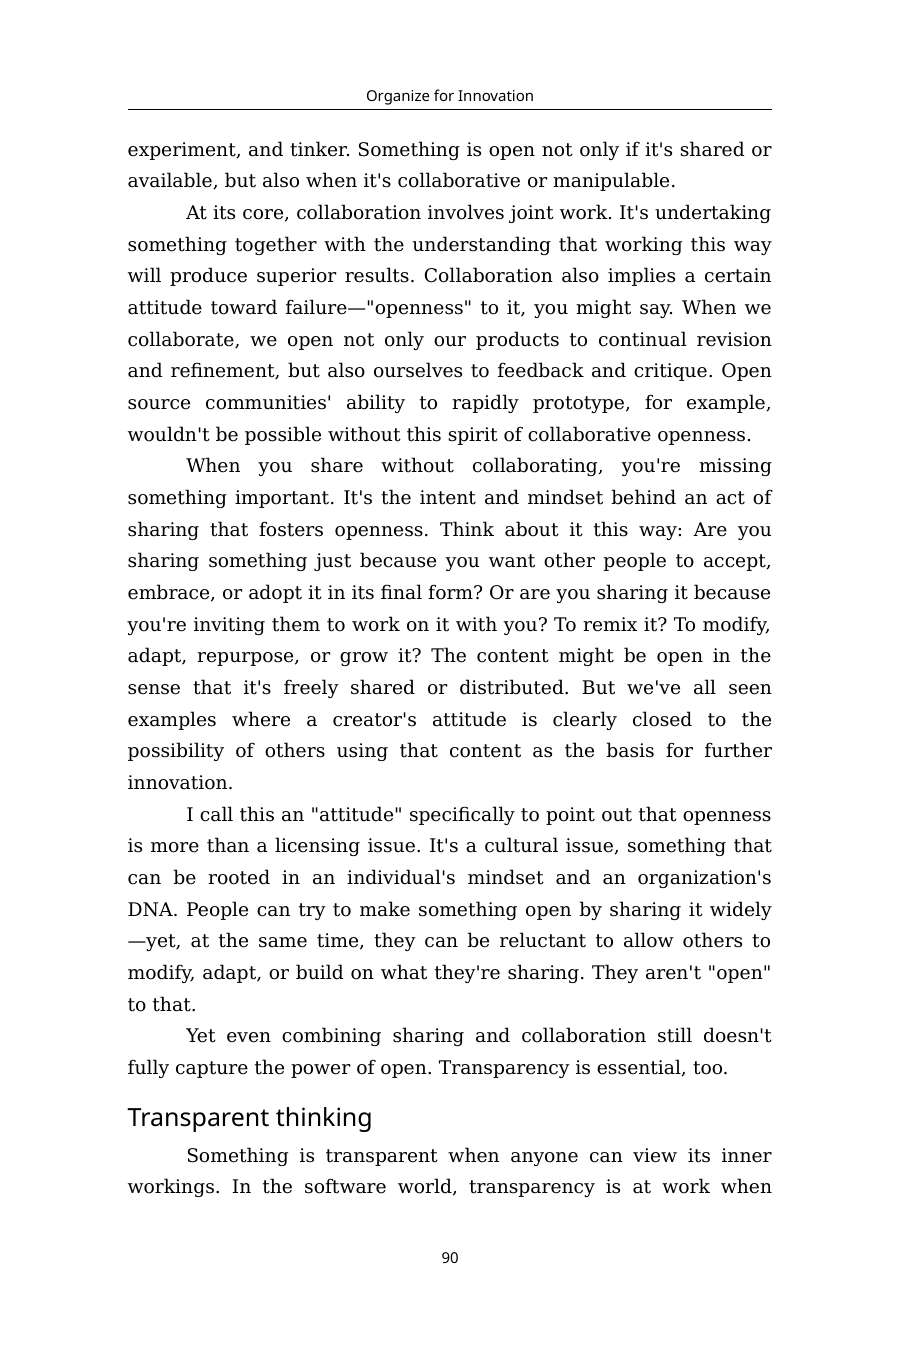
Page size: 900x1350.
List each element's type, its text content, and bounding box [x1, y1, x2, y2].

text At its core, collaboration involves joint work. It's undertaking something together with the understanding that working this way will produce superior results. Collaboration also implies a certain attitude toward failure—"openness" to it, you might say. When we collaborate, we open not only our products to continual revision and refinement, but also ourselves to feedback and critique. Open source communities' ability to rapidly prototype, for example, wouldn't be possible without this spirit of collaborative openness. [127, 202, 772, 446]
text experiment, and tinker. Something is open not only if it's shared or available, but also when it's collaborative or manipulable. [127, 139, 772, 192]
text Yet even combining sharing and collaboration still doesn't fully capture the power of open. Transparency is essential, too. [127, 1025, 772, 1079]
text I call this an "attitude" specifically to point out that openness is more than a licensing issue. It's a cultural issue, something that can be rooted in an individual's mindset and an organization's DNA. People can try to make something open by sharing it widely—yet, at the same time, they can be reluctant to allow others to modify, adapt, or build on what they're sharing. They aren't "open" to that. [127, 804, 772, 1016]
text When you share without collaborating, you're missing something important. It's the intent and mindset behind an act of sharing that fosters openness. Think about it this way: Are you sharing something just because you want other people to accept, embrace, or adopt it in its final form? Or are you sharing it because you're inviting them to work on it with you? To remix it? To modify, adapt, repurpose, or grow it? The content might be open in the sense that it's freely shared or distributed. But we've all seen examples where a creator's attitude is clearly closed to the possibility of others using that content as the basis for further innovation. [127, 455, 772, 794]
subtitle Transparent thinking [127, 1103, 772, 1132]
text Something is transparent when anyone can view its inner workings. In the software world, transparency is at work when [127, 1145, 772, 1198]
